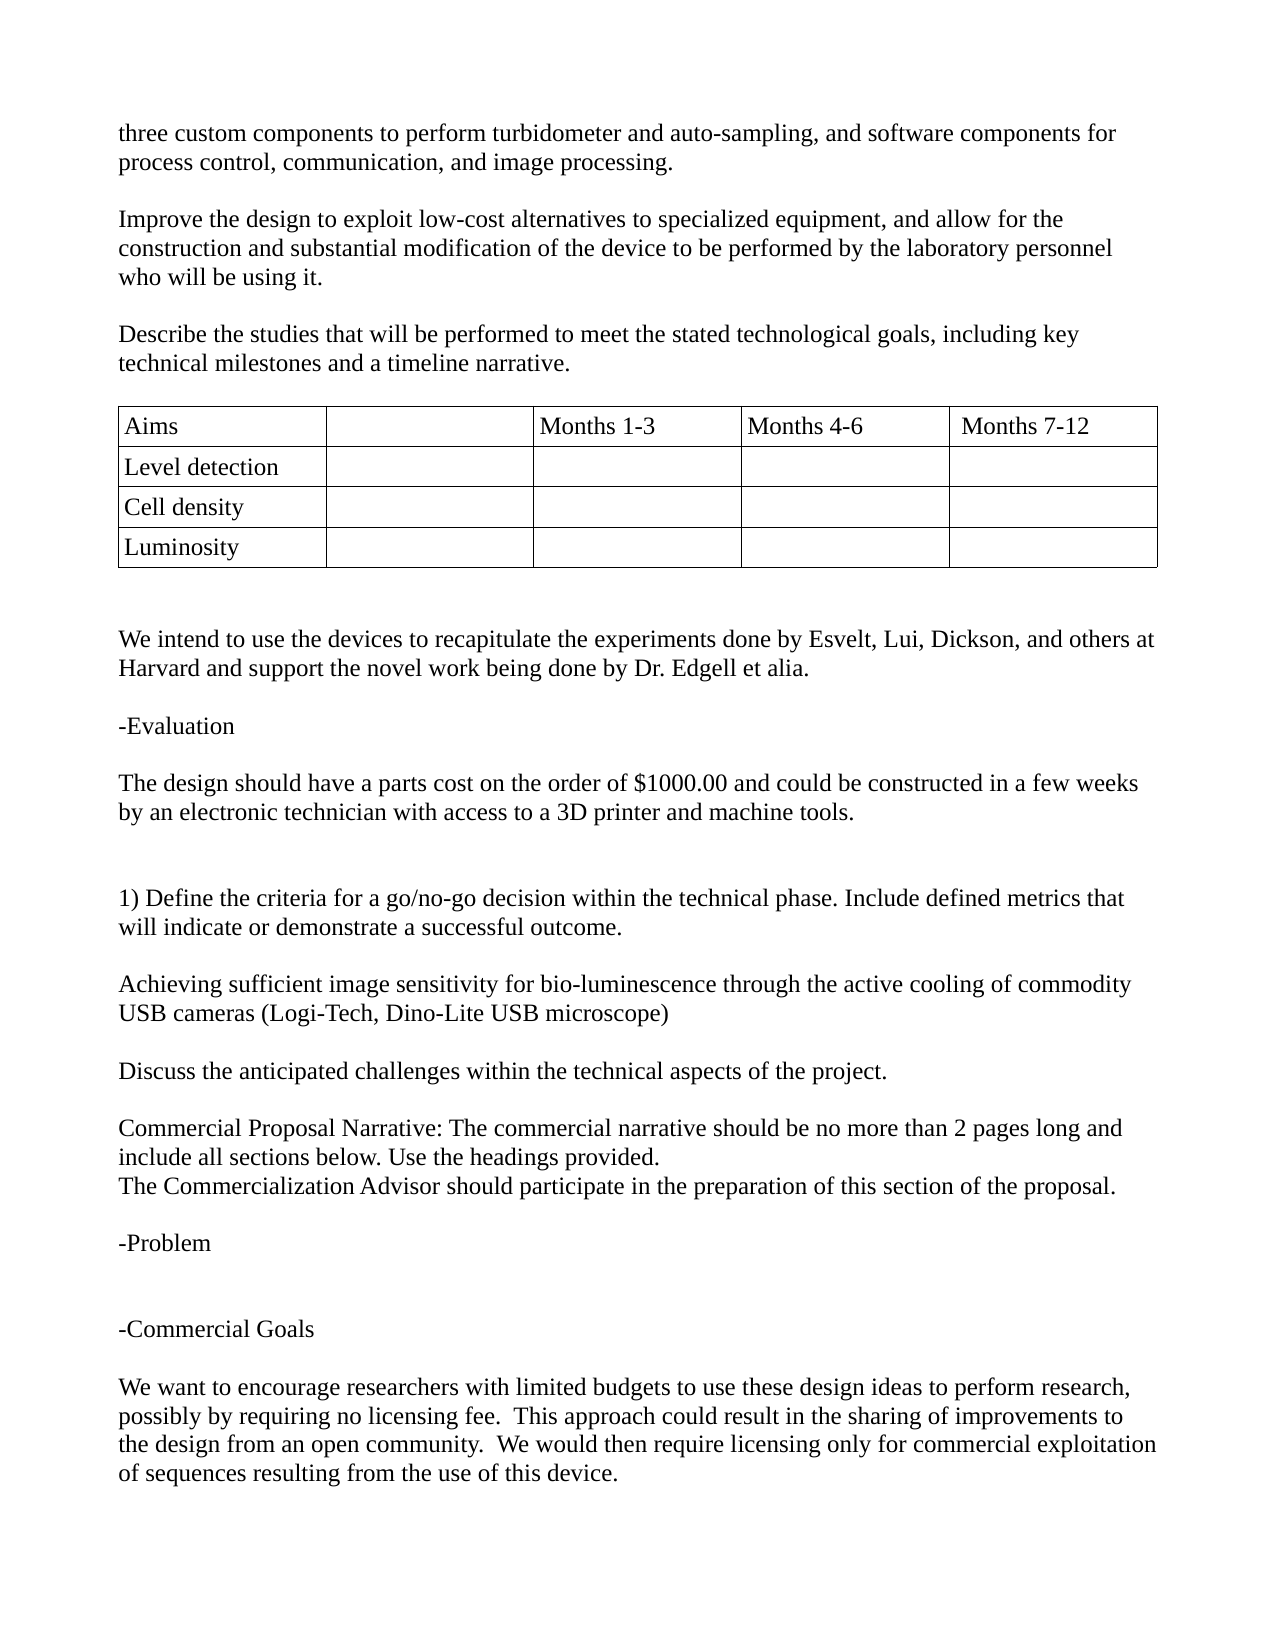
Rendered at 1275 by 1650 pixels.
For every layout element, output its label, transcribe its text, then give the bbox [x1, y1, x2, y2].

table_header Months 4-6 [742, 407, 949, 446]
table_cell [742, 487, 949, 527]
text We intend to use the devices to recapitulate the experiments done by Esvelt, Lui, Dickson, and others at Harvard and support the novel work being done by Dr. Edgell et alia. -Evaluation The design should have a parts cost on the order of $1000.00 and could be constructed in a few weeks by an electronic technician with access to a 3D printer and machine tools. 1) Define the criteria for a go/no-go decision within the technical phase. Include defined metrics that will indicate or demonstrate a successful outcome. Achieving sufficient image sensitivity for bio-luminescence through the active cooling of commodity USB cameras (Logi-Tech, Dino-Lite USB microscope) Discuss the anticipated challenges within the technical aspects of the project. Commercial Proposal Narrative: The commercial narrative should be no more than 2 pages long and include all sections below. Use the headings provided. The Commercialization Advisor should participate in the preparation of this section of the proposal. -Problem -Commercial Goals We want to encourage researchers with limited budgets to use these design ideas to perform research, possibly by requiring no licensing fee. This approach could result in the sharing of improvements to the design from an open community. We would then require licensing only for commercial exploitation of sequences resulting from the use of this device. [118, 568, 1157, 1516]
table_cell Luminosity [119, 528, 326, 567]
table_header Aims [119, 407, 326, 446]
table_cell [327, 447, 533, 486]
table_cell [742, 528, 949, 567]
table_cell [950, 447, 1157, 486]
table_cell [534, 487, 741, 527]
table_cell [950, 528, 1157, 567]
table_cell Cell density [119, 487, 326, 527]
table_header Months 1-3 [534, 407, 741, 446]
table_cell [534, 447, 741, 486]
table_header Months 7-12 [950, 407, 1157, 446]
text three custom components to perform turbidometer and auto-sampling, and software components for process control, communication, and image processing. Improve the design to exploit low-cost alternatives to specialized equipment, and allow for the construction and substantial modification of the device to be performed by the laboratory personnel who will be using it. Describe the studies that will be performed to meet the stated technological goals, including key technical milestones and a timeline narrative. [118, 118, 1157, 377]
table_cell [950, 487, 1157, 527]
table_cell [327, 487, 533, 527]
table_cell [534, 528, 741, 567]
table_cell [742, 447, 949, 486]
table_header [327, 407, 533, 446]
table_cell [327, 528, 533, 567]
table_cell Level detection [119, 447, 326, 486]
